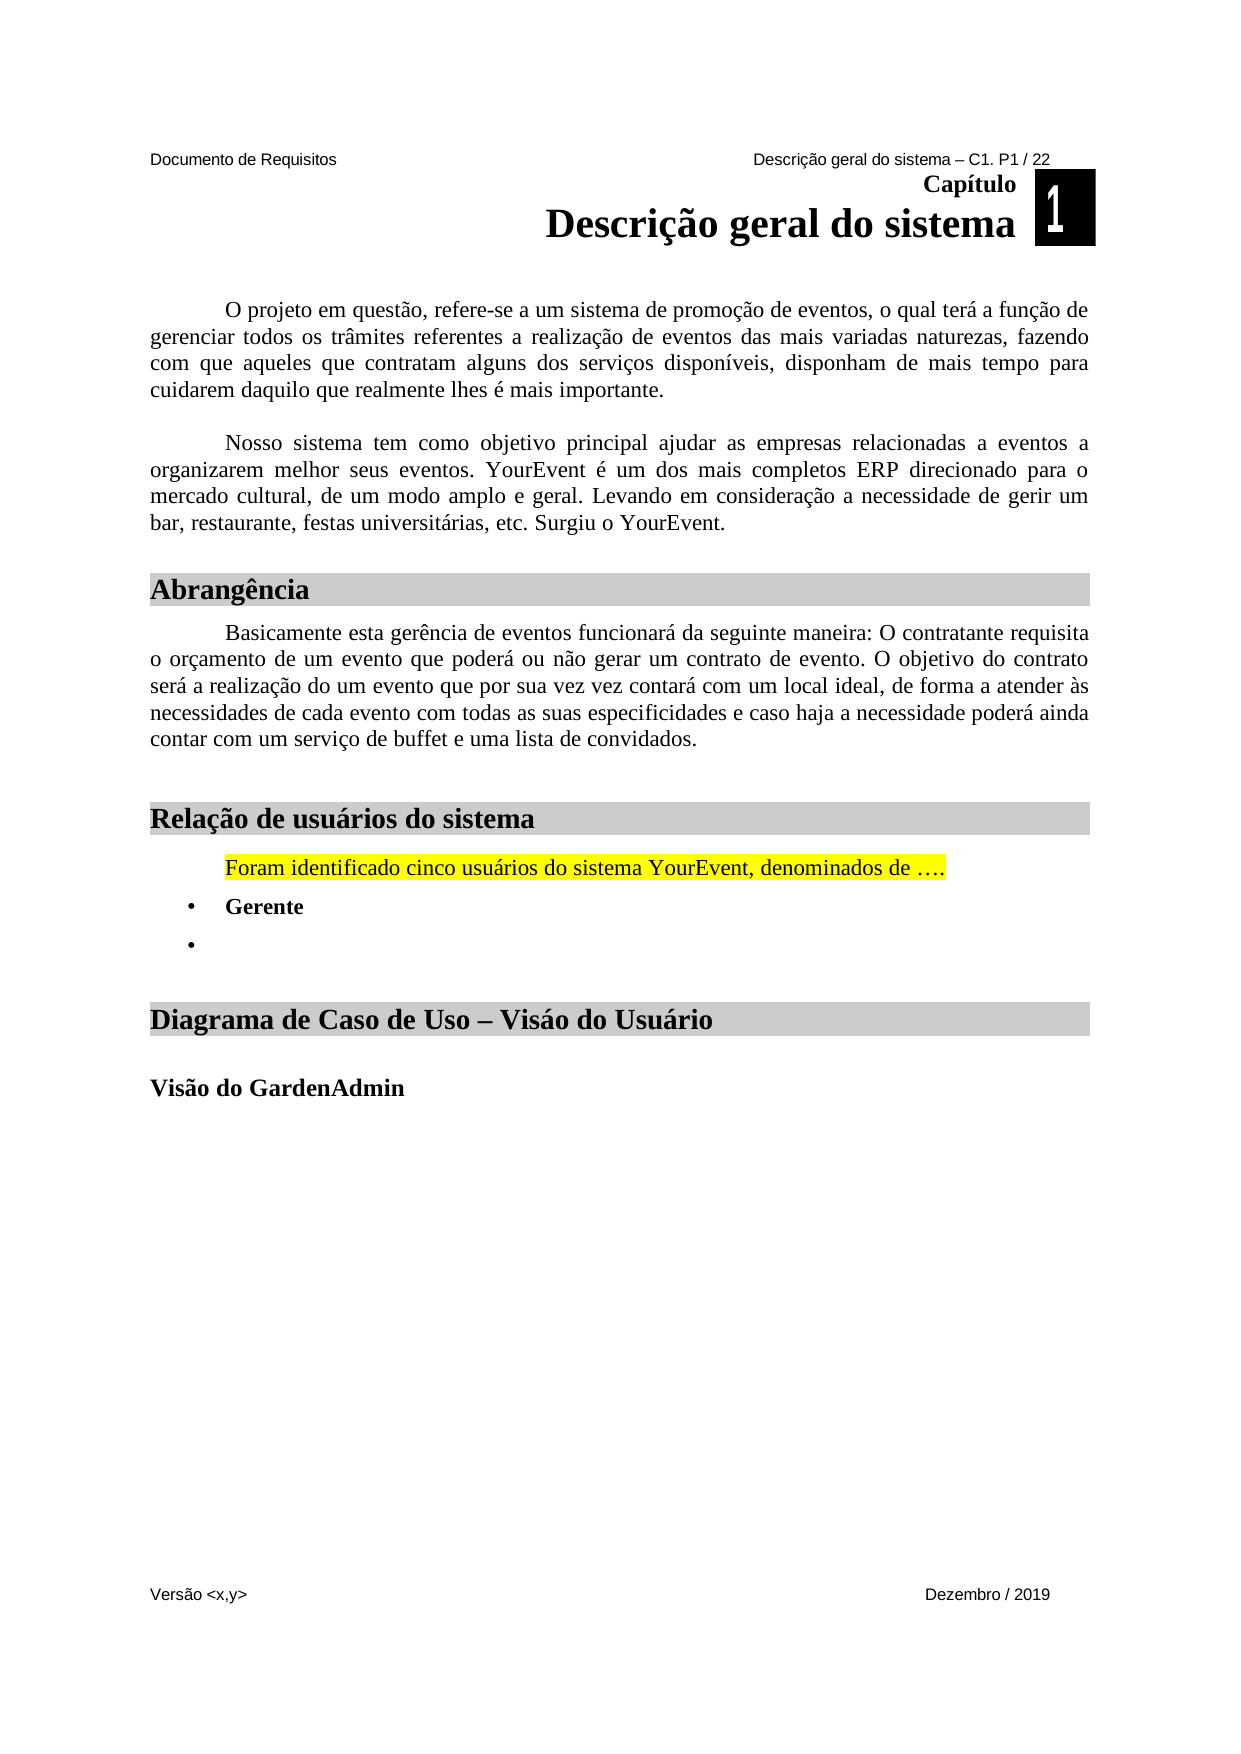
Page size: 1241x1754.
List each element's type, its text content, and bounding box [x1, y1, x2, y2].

subtitle Descrição geral do sistema [150, 198, 1035, 246]
subtitle Abrangência [150, 573, 1090, 606]
text Basicamente esta gerência de eventos funcionará da seguinte maneira: O contratante requisita o orçamento de um evento que poderá ou não gerar um contrato de evento. O objetivo do contrato será a realização do um evento que por sua vez vez contará com um local ideal, de forma a atender às necessidades de cada evento com todas as suas especificidades e caso haja a necessidade poderá ainda contar com um serviço de buffet e uma lista de convidados. [150, 619, 1090, 752]
subtitle Visão do GardenAdmin [150, 1073, 1090, 1102]
text Nosso sistema tem como objetivo principal ajudar as empresas relacionadas a eventos a organizarem melhor seus eventos. YourEvent é um dos mais completos ERP direcionado para o mercado cultural, de um modo amplo e geral. Levando em consideração a necessidade de gerir um bar, restaurante, festas universitárias, etc. Surgiu o YourEvent. [150, 429, 1090, 535]
text O projeto em questão, refere-se a um sistema de promoção de eventos, o qual terá a função de gerenciar todos os trâmites referentes a realização de eventos das mais variadas naturezas, fazendo com que aqueles que contratam alguns dos serviços disponíveis, disponham de mais tempo para cuidarem daquilo que realmente lhes é mais importante. [150, 296, 1090, 402]
subtitle Relação de usuários do sistema [150, 802, 1090, 835]
text Capítulo [210, 169, 1035, 198]
subtitle Diagrama de Caso de Uso – Visáo do Usuário [150, 1002, 1090, 1036]
list Gerente [187, 893, 1090, 919]
text Foram identificado cinco usuários do sistema YourEvent, denominados de …. [150, 854, 1090, 880]
